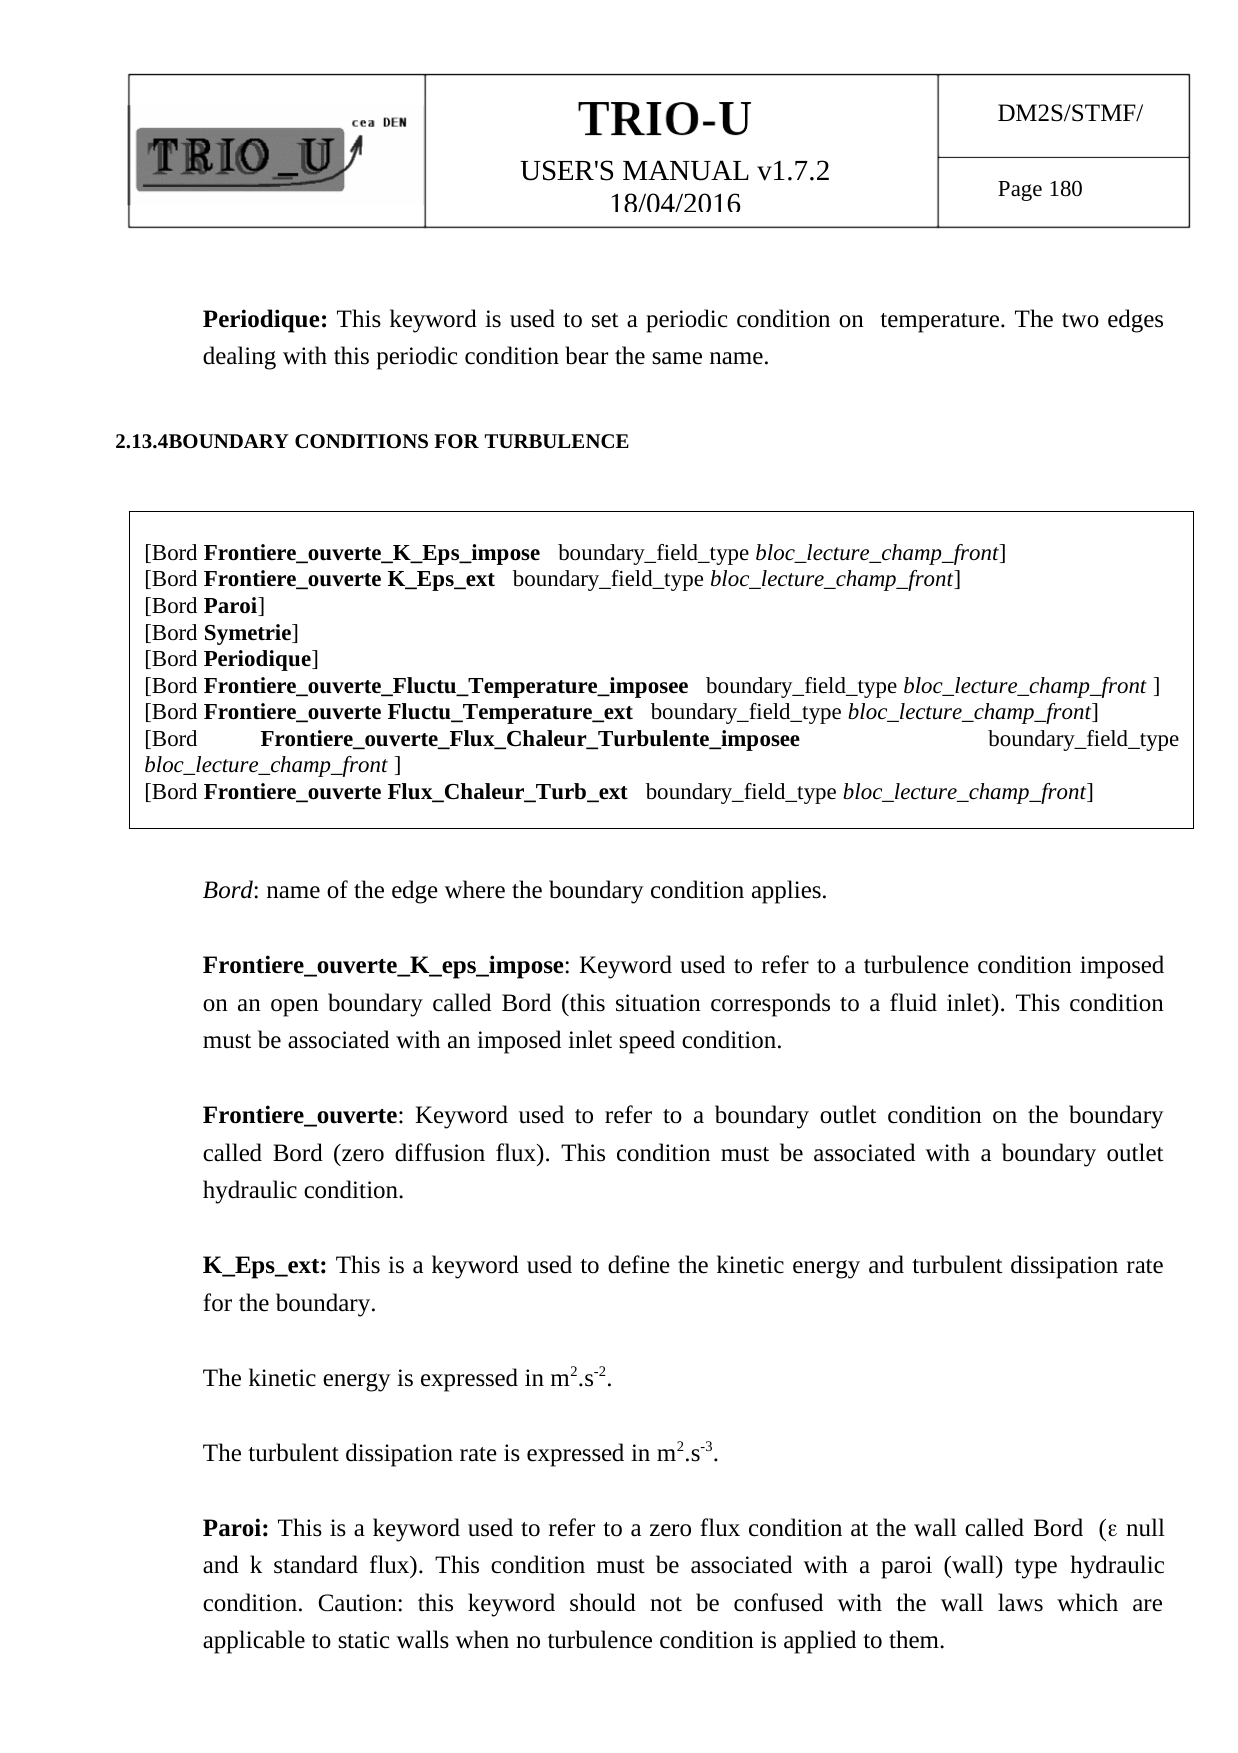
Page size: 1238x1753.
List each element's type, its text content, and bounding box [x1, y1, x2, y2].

text Frontiere_ouverte_K_eps_impose: Keyword used to refer to a turbulence condition imposed on an open boundary called Bord (this situation corresponds to a fluid inlet). This condition must be associated with an imposed inlet speed condition. [203, 942, 1165, 1054]
text Bord: name of the edge where the boundary condition applies. [203, 867, 1165, 904]
text Paroi: This is a keyword used to refer to a zero flux condition at the wall called Bord ( null and k standard flux). This condition must be associated with a paroi (wall) type hydraulic condition. Caution: this keyword should not be confused with the wall laws which are applicable to static walls when no turbulence condition is applied to them. [203, 1504, 1165, 1654]
text K_Eps_ext: This is a keyword used to define the kinetic energy and turbulent dissipation rate for the boundary. [203, 1242, 1165, 1317]
subtitle BOUNDARY CONDITIONS FOR TURBULENCE [115, 429, 1164, 453]
text The kinetic energy is expressed in m2.s-2. [203, 1354, 1165, 1392]
table_header [Bord Frontiere_ouverte_K_Eps_impose boundary_field_type bloc_lecture_champ_front] [Bord Frontiere_ouverte K_Eps_ext boundary_field_type bloc_lecture_champ_front] [Bord Paroi] [Bord Symetrie] [Bord Periodique] [Bord Frontiere_ouverte_Fluctu_Temperature_imposee boundary_field_type bloc_lecture_champ_front ] [Bord Frontiere_ouverte Fluctu_Temperature_ext boundary_field_type bloc_lecture_champ_front] [Bord Frontiere_ouverte_Flux_Chaleur_Turbulente_imposee boundary_field_type bloc_lecture_champ_front ] [Bord Frontiere_ouverte Flux_Chaleur_Turb_ext boundary_field_type bloc_lecture_champ_front] [130, 512, 1193, 828]
text Frontiere_ouverte: Keyword used to refer to a boundary outlet condition on the boundary called Bord (zero diffusion flux). This condition must be associated with a boundary outlet hydraulic condition. [203, 1092, 1165, 1204]
text The turbulent dissipation rate is expressed in m2.s-3. [203, 1429, 1165, 1467]
text Periodique: This keyword is used to set a periodic condition on temperature. The two edges dealing with this periodic condition bear the same name. [203, 295, 1165, 370]
